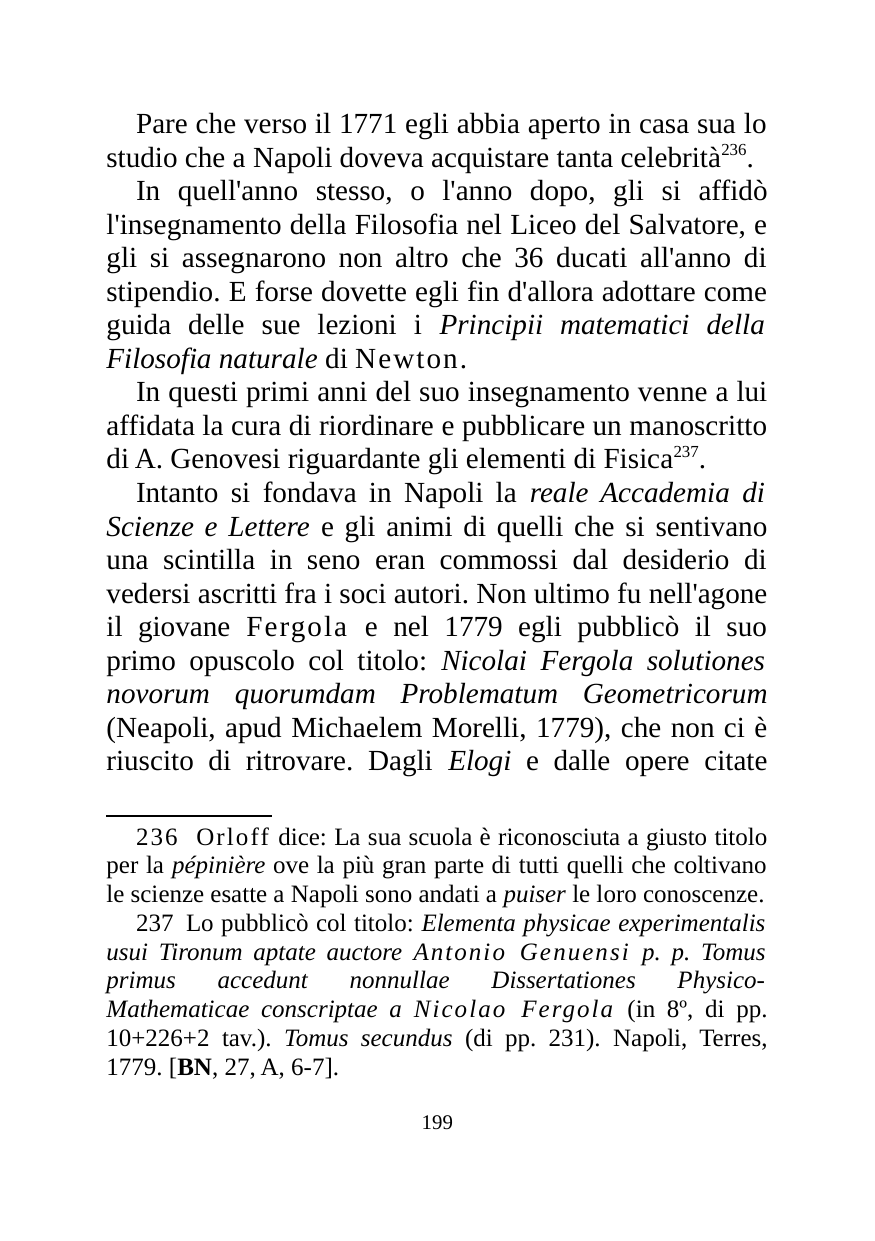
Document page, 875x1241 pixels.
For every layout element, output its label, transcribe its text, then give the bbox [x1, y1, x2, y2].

text Intanto si fondava in Napoli la reale Accademia di Scienze e Lettere e gli animi di quelli che si sentivano una scintilla in seno eran commossi dal desiderio di vedersi ascritti fra i soci autori. Non ultimo fu nell'agone il giovane Fergola e nel 1779 egli pubblicò il suo primo opuscolo col titolo: Nicolai Fergola solutiones novorum quorumdam Problematum Geometricorum (Neapoli, apud Michaelem Morelli, 1779), che non ci è riuscito di ritrovare. Dagli Elogi e dalle opere citate [106, 475, 768, 777]
text Pare che verso il 1771 egli abbia aperto in casa sua lo studio che a Napoli doveva acquistare tanta celebrità. [106, 106, 768, 173]
text Lo pubblicò col titolo: Elementa physicae experimentalis usui Tironum aptate auctore Antonio Genuensi p. p. Tomus primus accedunt nonnullae Dissertationes Physico-Mathematicae conscriptae a Nicolao Fergola (in 8º, di pp. 10+226+2 tav.). Tomus secundus (di pp. 231). Napoli, Terres, 1779. [BN, 27, A, 6-7]. [106, 908, 768, 1080]
text In quell'anno stesso, o l'anno dopo, gli si affidò l'insegnamento della Filosofia nel Liceo del Salvatore, e gli si assegnarono non altro che 36 ducati all'anno di stipendio. E forse dovette egli fin d'allora adottare come guida delle sue lezioni i Principii matematici della Filosofia naturale di Newton. [106, 173, 768, 374]
text In questi primi anni del suo insegnamento venne a lui affidata la cura di riordinare e pubblicare un manoscritto di A. Genovesi riguardante gli elementi di Fisica. [106, 374, 768, 475]
text Orloff dice: La sua scuola è riconosciuta a giusto titolo per la pépinière ove la più gran parte di tutti quelli che coltivano le scienze esatte a Napoli sono andati a puiser le loro conoscenze. [106, 822, 768, 908]
